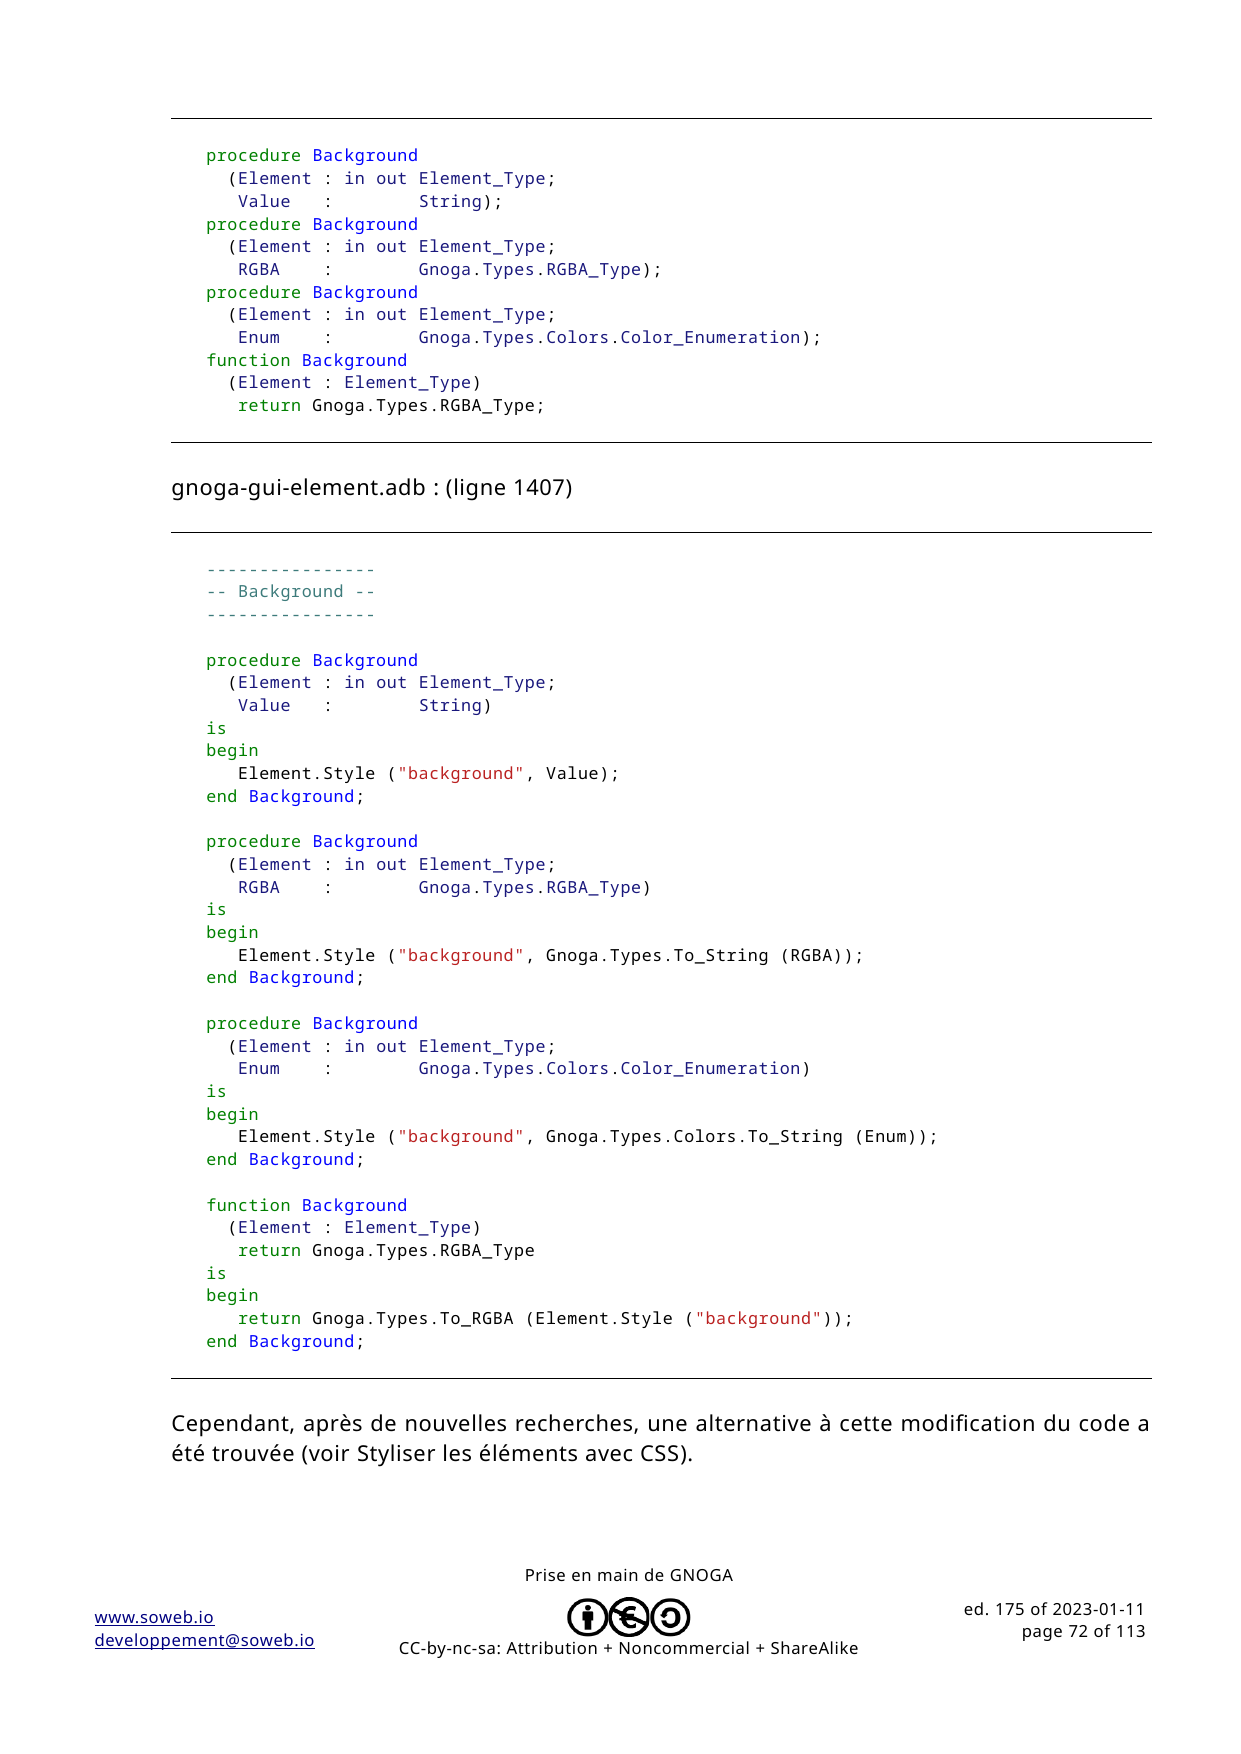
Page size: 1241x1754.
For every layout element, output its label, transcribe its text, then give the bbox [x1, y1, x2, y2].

list function Background [171, 1190, 1152, 1213]
list (Element : in out Element_Type; [171, 849, 1152, 872]
list (Element : in out Element_Type; [171, 300, 1152, 323]
list (Element : in out Element_Type; [171, 1031, 1152, 1054]
list Value : String) [171, 691, 1152, 713]
list end Background; [171, 781, 1152, 807]
list (Element : in out Element_Type; [171, 164, 1152, 186]
list -- Background -- [171, 577, 1152, 600]
list (Element : Element_Type) [171, 368, 1152, 391]
list procedure Background [171, 277, 1152, 300]
list return Gnoga.Types.To_RGBA (Element.Style ("background")); [171, 1304, 1152, 1326]
list Value : String); [171, 186, 1152, 209]
list ---------------- [171, 600, 1152, 626]
list ---------------- [171, 554, 1152, 577]
text Cependant, après de nouvelles recherches, une alternative à cette modification du code a été trouvée (voir Styliser les éléments avec CSS). [171, 1408, 1152, 1467]
list procedure Background [171, 645, 1152, 668]
list Element.Style ("background", Gnoga.Types.To_String (RGBA)); [171, 940, 1152, 963]
list is [171, 1258, 1152, 1281]
list Enum : Gnoga.Types.Colors.Color_Enumeration); [171, 323, 1152, 345]
list function Background [171, 345, 1152, 368]
list RGBA : Gnoga.Types.RGBA_Type) [171, 872, 1152, 895]
list procedure Background [171, 827, 1152, 849]
list begin [171, 1281, 1152, 1304]
list is [171, 1077, 1152, 1099]
text gnoga-gui-element.adb : (ligne 1407) [171, 472, 1152, 502]
list (Element : in out Element_Type; [171, 232, 1152, 254]
list Element.Style ("background", Gnoga.Types.Colors.To_String (Enum)); [171, 1122, 1152, 1145]
list return Gnoga.Types.RGBA_Type; [171, 391, 1152, 442]
picture [566, 1597, 691, 1637]
list procedure Background [171, 1008, 1152, 1031]
list Enum : Gnoga.Types.Colors.Color_Enumeration) [171, 1054, 1152, 1077]
list procedure Background [171, 209, 1152, 232]
list begin [171, 736, 1152, 759]
list is [171, 713, 1152, 736]
list end Background; [171, 1145, 1152, 1171]
list Element.Style ("background", Value); [171, 759, 1152, 781]
list RGBA : Gnoga.Types.RGBA_Type); [171, 254, 1152, 277]
list end Background; [171, 963, 1152, 989]
list begin [171, 1099, 1152, 1122]
list (Element : Element_Type) [171, 1213, 1152, 1236]
list begin [171, 918, 1152, 940]
list end Background; [171, 1326, 1152, 1378]
list return Gnoga.Types.RGBA_Type [171, 1236, 1152, 1258]
list procedure Background [171, 141, 1152, 164]
list (Element : in out Element_Type; [171, 668, 1152, 691]
list is [171, 895, 1152, 918]
